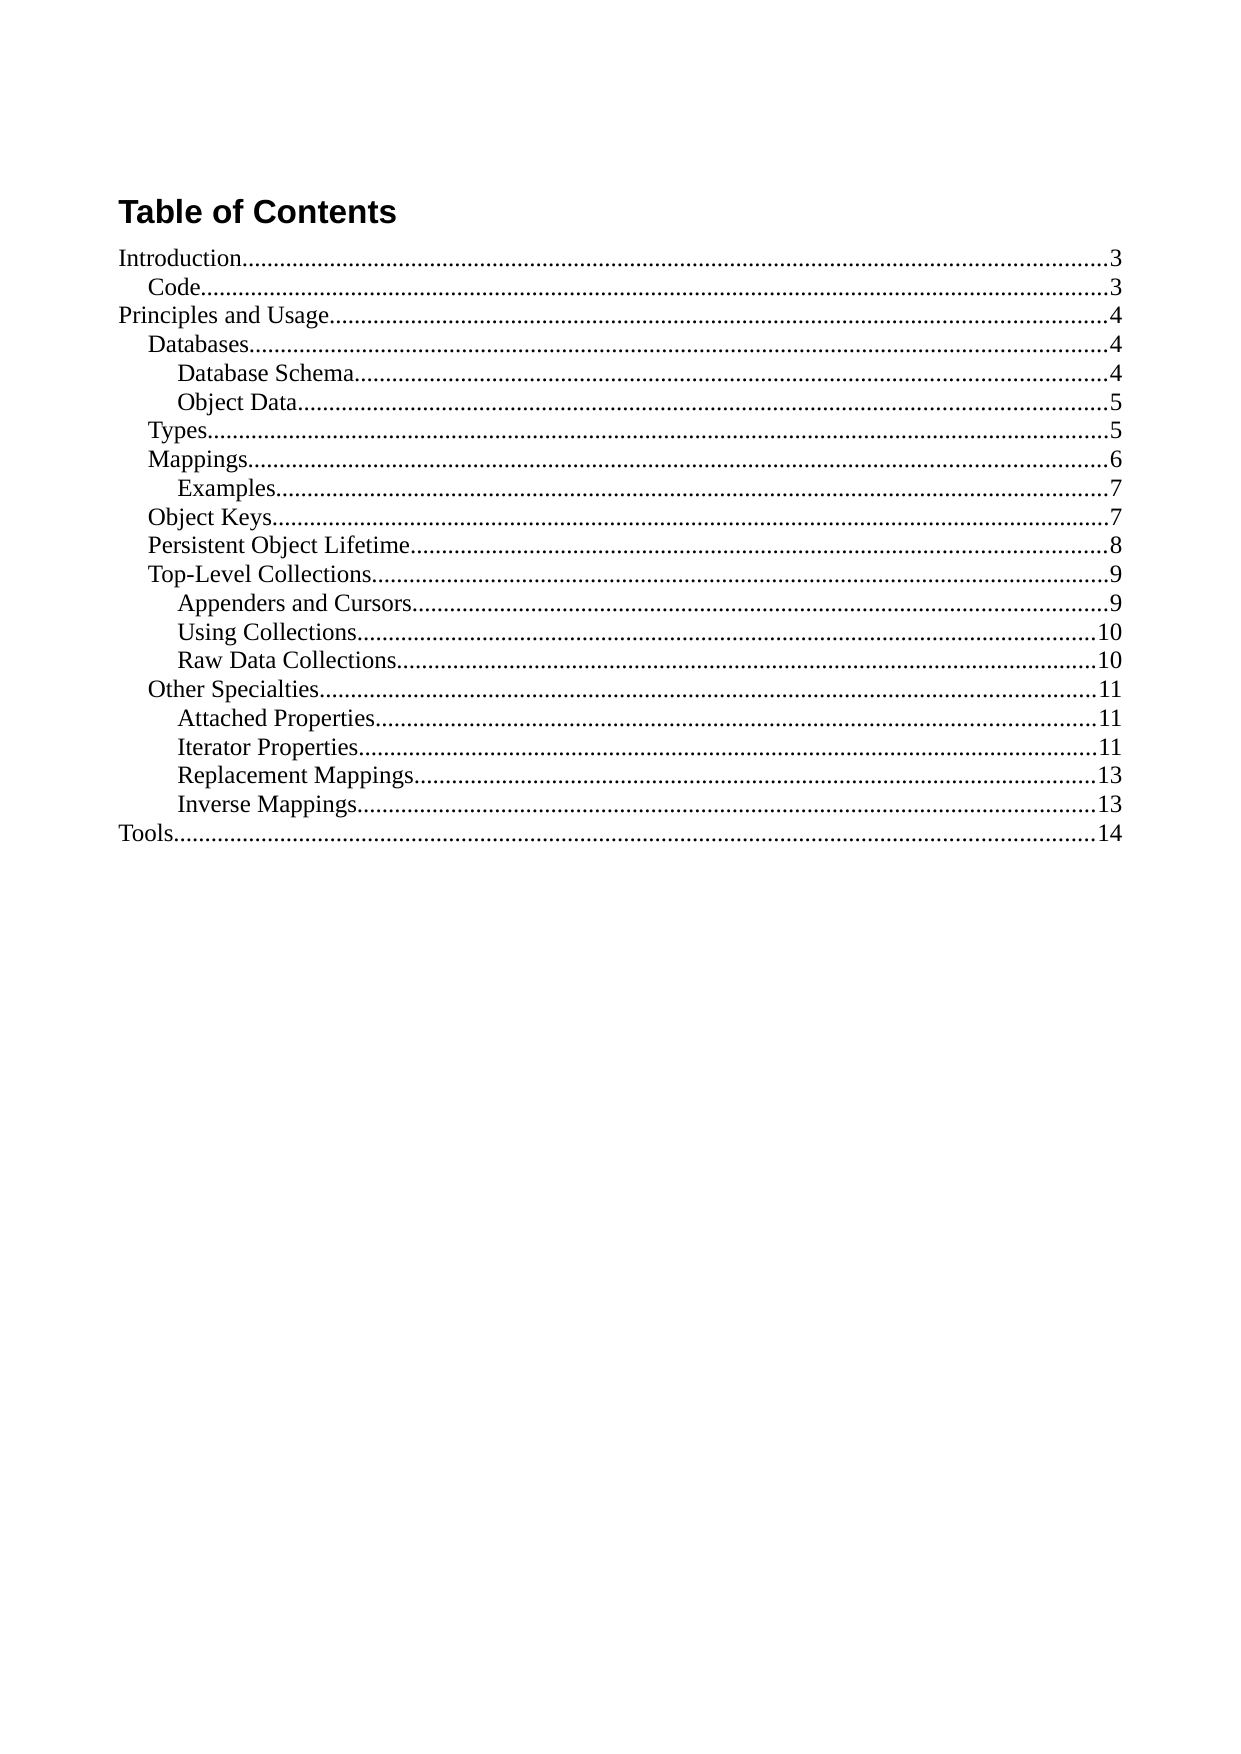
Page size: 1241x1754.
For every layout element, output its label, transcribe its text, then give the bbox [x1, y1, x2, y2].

text Inverse Mappings 13 [177, 789, 1122, 818]
text Code 3 [148, 272, 1122, 301]
text Tools 14 [118, 818, 1122, 847]
text Other Specialties 11 [148, 674, 1122, 703]
text Examples 7 [177, 473, 1122, 502]
text Database Schema 4 [177, 358, 1122, 387]
text Principles and Usage 4 [118, 301, 1122, 329]
text Attached Properties 11 [177, 703, 1122, 732]
text Iterator Properties 11 [177, 732, 1122, 761]
text Mappings 6 [148, 444, 1122, 473]
text Databases 4 [148, 329, 1122, 358]
text Using Collections 10 [177, 617, 1122, 646]
text Top-Level Collections 9 [148, 559, 1122, 588]
text Raw Data Collections 10 [177, 646, 1122, 674]
text Introduction 3 [118, 243, 1122, 272]
text Types 5 [148, 416, 1122, 444]
text Persistent Object Lifetime 8 [148, 531, 1122, 559]
text Object Keys 7 [148, 502, 1122, 531]
text Appenders and Cursors 9 [177, 588, 1122, 617]
subtitle Table of Contents [118, 192, 1122, 231]
text Object Data 5 [177, 387, 1122, 416]
text Replacement Mappings 13 [177, 761, 1122, 789]
